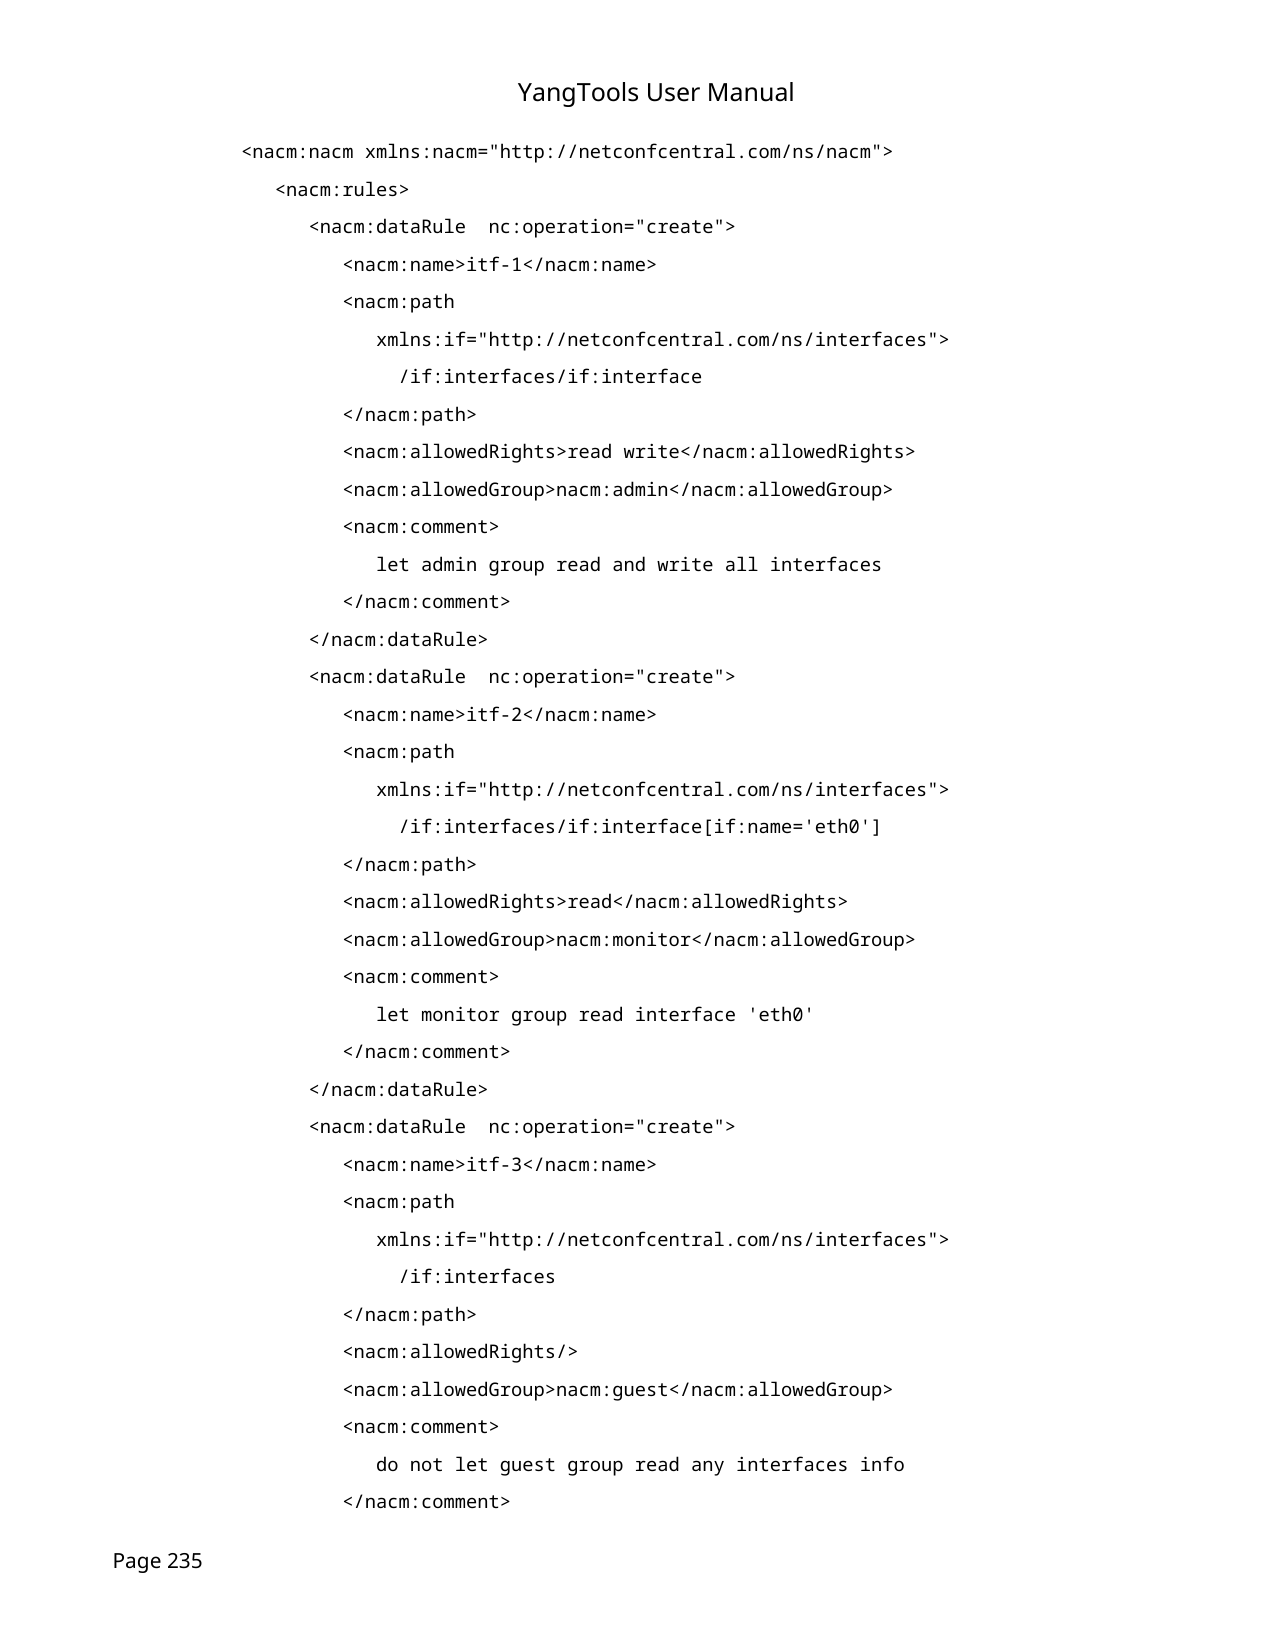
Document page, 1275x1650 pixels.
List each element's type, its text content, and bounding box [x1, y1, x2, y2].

text <nacm:nacm xmlns:nacm="http://netconfcentral.com/ns/nacm"> [139, 138, 1200, 164]
text <nacm:dataRule nc:operation="create"> [139, 1113, 1200, 1139]
text do not let guest group read any interfaces info [139, 1451, 1200, 1477]
text <nacm:name>itf-1</nacm:name> [139, 251, 1200, 277]
text </nacm:comment> [139, 588, 1200, 614]
text <nacm:allowedGroup>nacm:admin</nacm:allowedGroup> [139, 476, 1200, 502]
text <nacm:allowedRights>read write</nacm:allowedRights> [139, 438, 1200, 464]
text /if:interfaces [139, 1263, 1200, 1289]
text <nacm:name>itf-2</nacm:name> [139, 701, 1200, 727]
text </nacm:path> [139, 1301, 1200, 1327]
text xmlns:if="http://netconfcentral.com/ns/interfaces"> [139, 1226, 1200, 1252]
text </nacm:dataRule> [139, 626, 1200, 652]
text <nacm:dataRule nc:operation="create"> [139, 213, 1200, 239]
text <nacm:path [139, 1188, 1200, 1214]
text xmlns:if="http://netconfcentral.com/ns/interfaces"> [139, 326, 1200, 352]
text <nacm:path [139, 738, 1200, 764]
text <nacm:path [139, 288, 1200, 314]
text </nacm:comment> [139, 1038, 1200, 1064]
text <nacm:allowedGroup>nacm:guest</nacm:allowedGroup> [139, 1376, 1200, 1402]
text <nacm:dataRule nc:operation="create"> [139, 663, 1200, 689]
text /if:interfaces/if:interface [139, 363, 1200, 389]
text xmlns:if="http://netconfcentral.com/ns/interfaces"> [139, 776, 1200, 802]
text let admin group read and write all interfaces [139, 551, 1200, 577]
text <nacm:comment> [139, 513, 1200, 539]
text <nacm:allowedRights>read</nacm:allowedRights> [139, 888, 1200, 914]
text let monitor group read interface 'eth0' [139, 1001, 1200, 1027]
text <nacm:comment> [139, 1413, 1200, 1439]
text <nacm:rules> [139, 176, 1200, 202]
text </nacm:path> [139, 851, 1200, 877]
text /if:interfaces/if:interface[if:name='eth0'] [139, 813, 1200, 839]
text <nacm:allowedGroup>nacm:monitor</nacm:allowedGroup> [139, 926, 1200, 952]
text <nacm:allowedRights/> [139, 1338, 1200, 1364]
text <nacm:comment> [139, 963, 1200, 989]
text </nacm:dataRule> [139, 1076, 1200, 1102]
text <nacm:name>itf-3</nacm:name> [139, 1151, 1200, 1177]
text </nacm:comment> [139, 1488, 1200, 1514]
text </nacm:path> [139, 401, 1200, 427]
